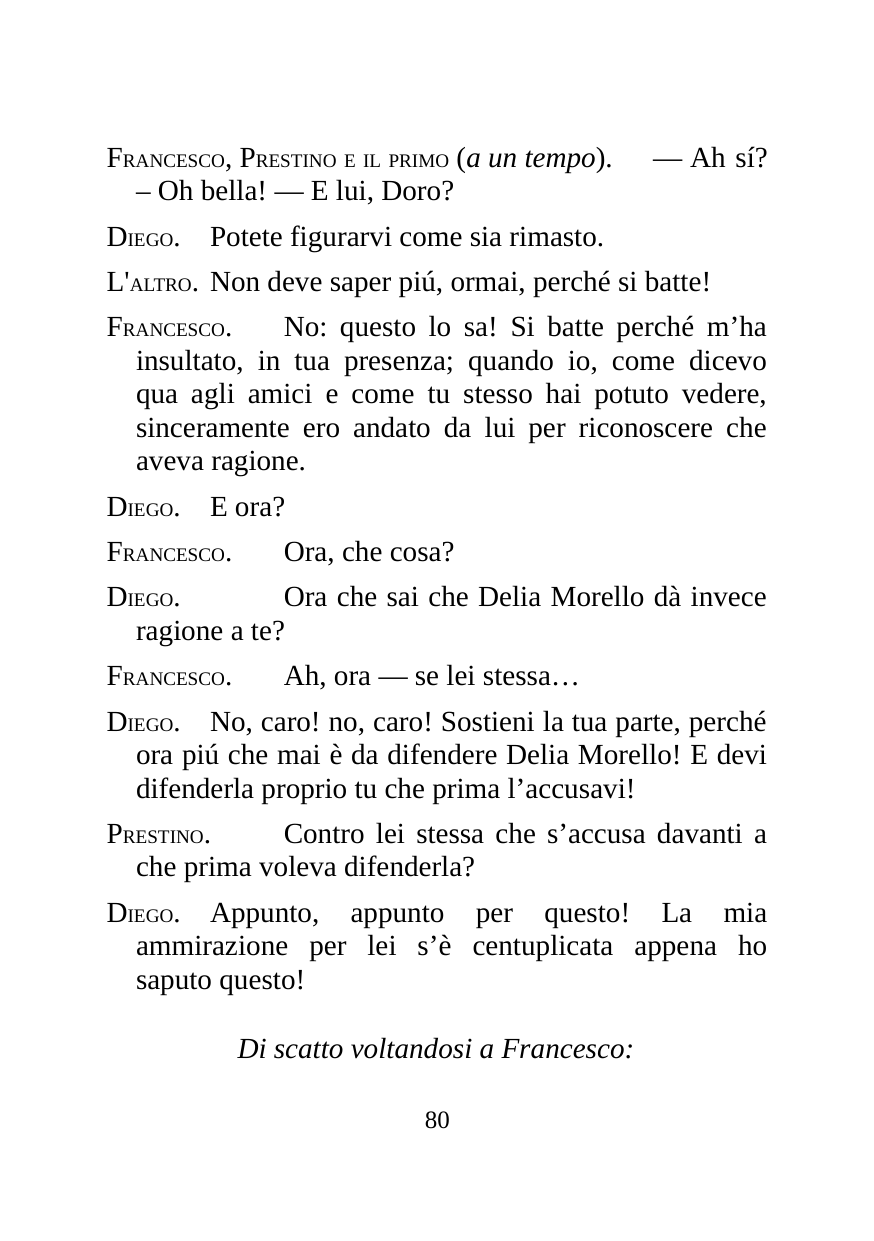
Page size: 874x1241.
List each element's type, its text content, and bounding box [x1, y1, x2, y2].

text Prestino. Contro lei stessa che s’accusa davanti a che prima voleva difenderla? [106, 816, 768, 883]
text Di scatto voltandosi a Francesco: [106, 1031, 768, 1064]
text Diego. Ora che sai che Delia Morello dà invece ragione a te? [106, 579, 768, 647]
text Diego. Appunto, appunto per questo! La mia ammirazione per lei s’è centuplicata appena ho saputo questo! [106, 895, 768, 996]
text Francesco. Ah, ora — se lei stessa… [106, 658, 768, 692]
text Diego. No, caro! no, caro! Sostieni la tua parte, perché ora piú che mai è da difendere Delia Morello! E devi difenderla proprio tu che prima l’accusavi! [106, 704, 768, 804]
text L'altro. Non deve saper piú, ormai, perché si batte! [106, 264, 768, 298]
text Diego. Potete figurarvi come sia rimasto. [106, 219, 768, 252]
text Francesco, Prestino e il primo (a un tempo). — Ah sí? – Oh bella! — E lui, Doro? [106, 140, 768, 207]
text Diego. E ora? [106, 489, 768, 522]
text Francesco. Ora, che cosa? [106, 534, 768, 568]
text Francesco. No: questo lo sa! Si batte perché m’ha insultato, in tua presenza; quando io, come dicevo qua agli amici e come tu stesso hai potuto vedere, sinceramente ero andato da lui per riconoscere che aveva ragione. [106, 309, 768, 477]
